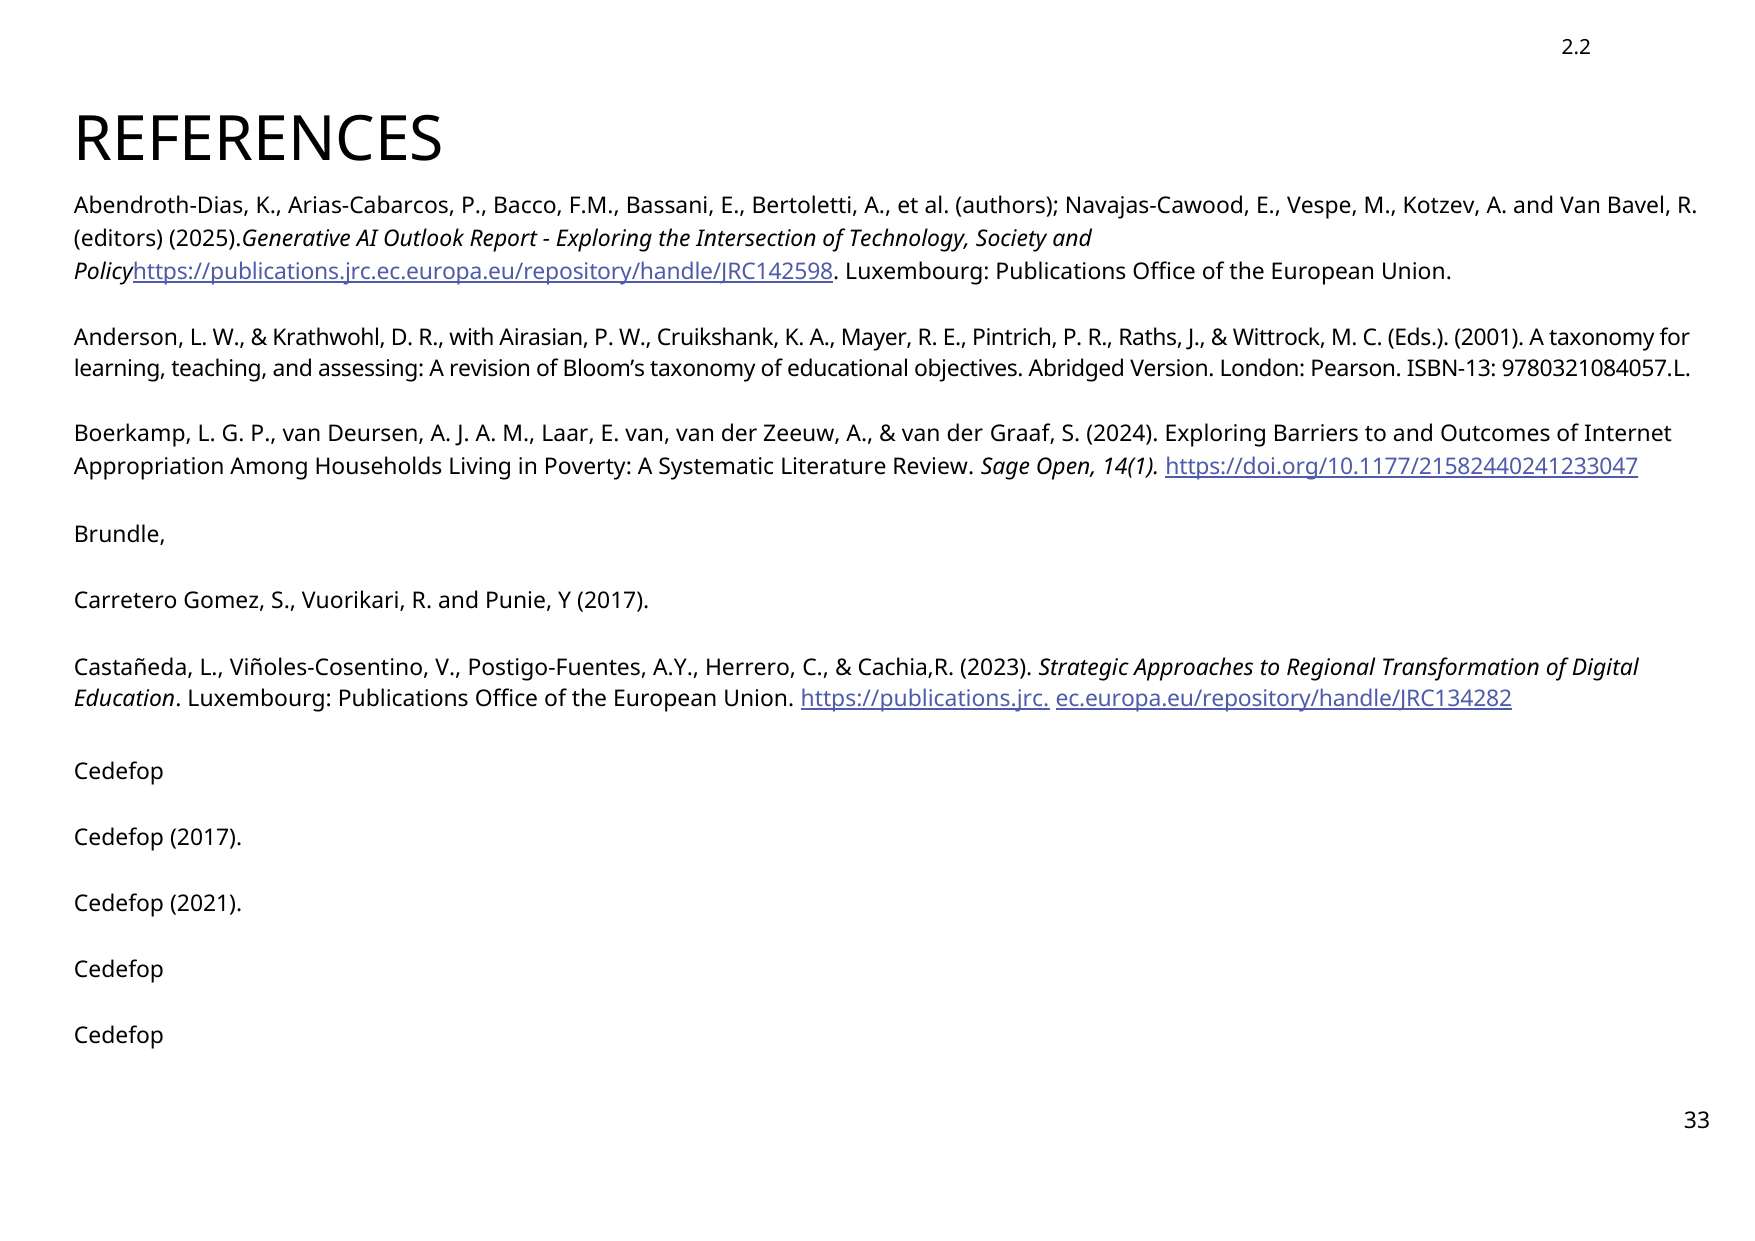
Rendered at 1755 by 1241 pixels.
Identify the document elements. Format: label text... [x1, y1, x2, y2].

text Cedefop [74, 1019, 1663, 1051]
text Anderson, L. W., & Krathwohl, D. R., with Airasian, P. W., Cruikshank, K. A., Mayer, R. E., Pintrich, P. R., Raths, J., & Wittrock, M. C. (Eds.). (2001). A taxonomy for learning, teaching, and assessing: A revision of Bloom’s taxonomy of educational objectives. Abridged Version. London: Pearson. ISBN-13: 9780321084057.L. [74, 321, 1710, 383]
text Abendroth-Dias, K., Arias-Cabarcos, P., Bacco, F.M., Bassani, E., Bertoletti, A., et al. (authors); Navajas-Cawood, E., Vespe, M., Kotzev, A. and Van Bavel, R. (editors) (2025).Generative AI Outlook Report - Exploring the Intersection of Technology, Society and Policyhttps://publications.jrc.ec.europa.eu/repository/handle/JRC142598. Luxembourg: Publications Office of the European Union. [74, 189, 1710, 286]
text Cedefop [74, 953, 1662, 984]
text Brundle, [74, 518, 1706, 549]
text Cedefop [74, 755, 1662, 786]
text Cedefop (2021). [74, 887, 1663, 918]
text Boerkamp, L. G. P., van Deursen, A. J. A. M., Laar, E. van, van der Zeeuw, A., & van der Graaf, S. (2024). Exploring Barriers to and Outcomes of Internet Appropriation Among Households Living in Poverty: A Systematic Literature Review. Sage Open, 14(1). https://doi.org/10.1177/21582440241233047 [74, 417, 1710, 481]
text Carretero Gomez, S., Vuorikari, R. and Punie, Y (2017). [74, 584, 1710, 616]
subtitle REFERENCES [74, 94, 1710, 179]
text Castañeda, L., Viñoles-Cosentino, V., Postigo-Fuentes, A.Y., Herrero, C., & Cachia,R. (2023). Strategic Approaches to Regional Transformation of Digital Education. Luxembourg: Publications Office of the European Union. https://publications.jrc. ec.europa.eu/repository/handle/JRC134282 [74, 650, 1710, 713]
text Cedefop (2017). [74, 821, 1663, 852]
